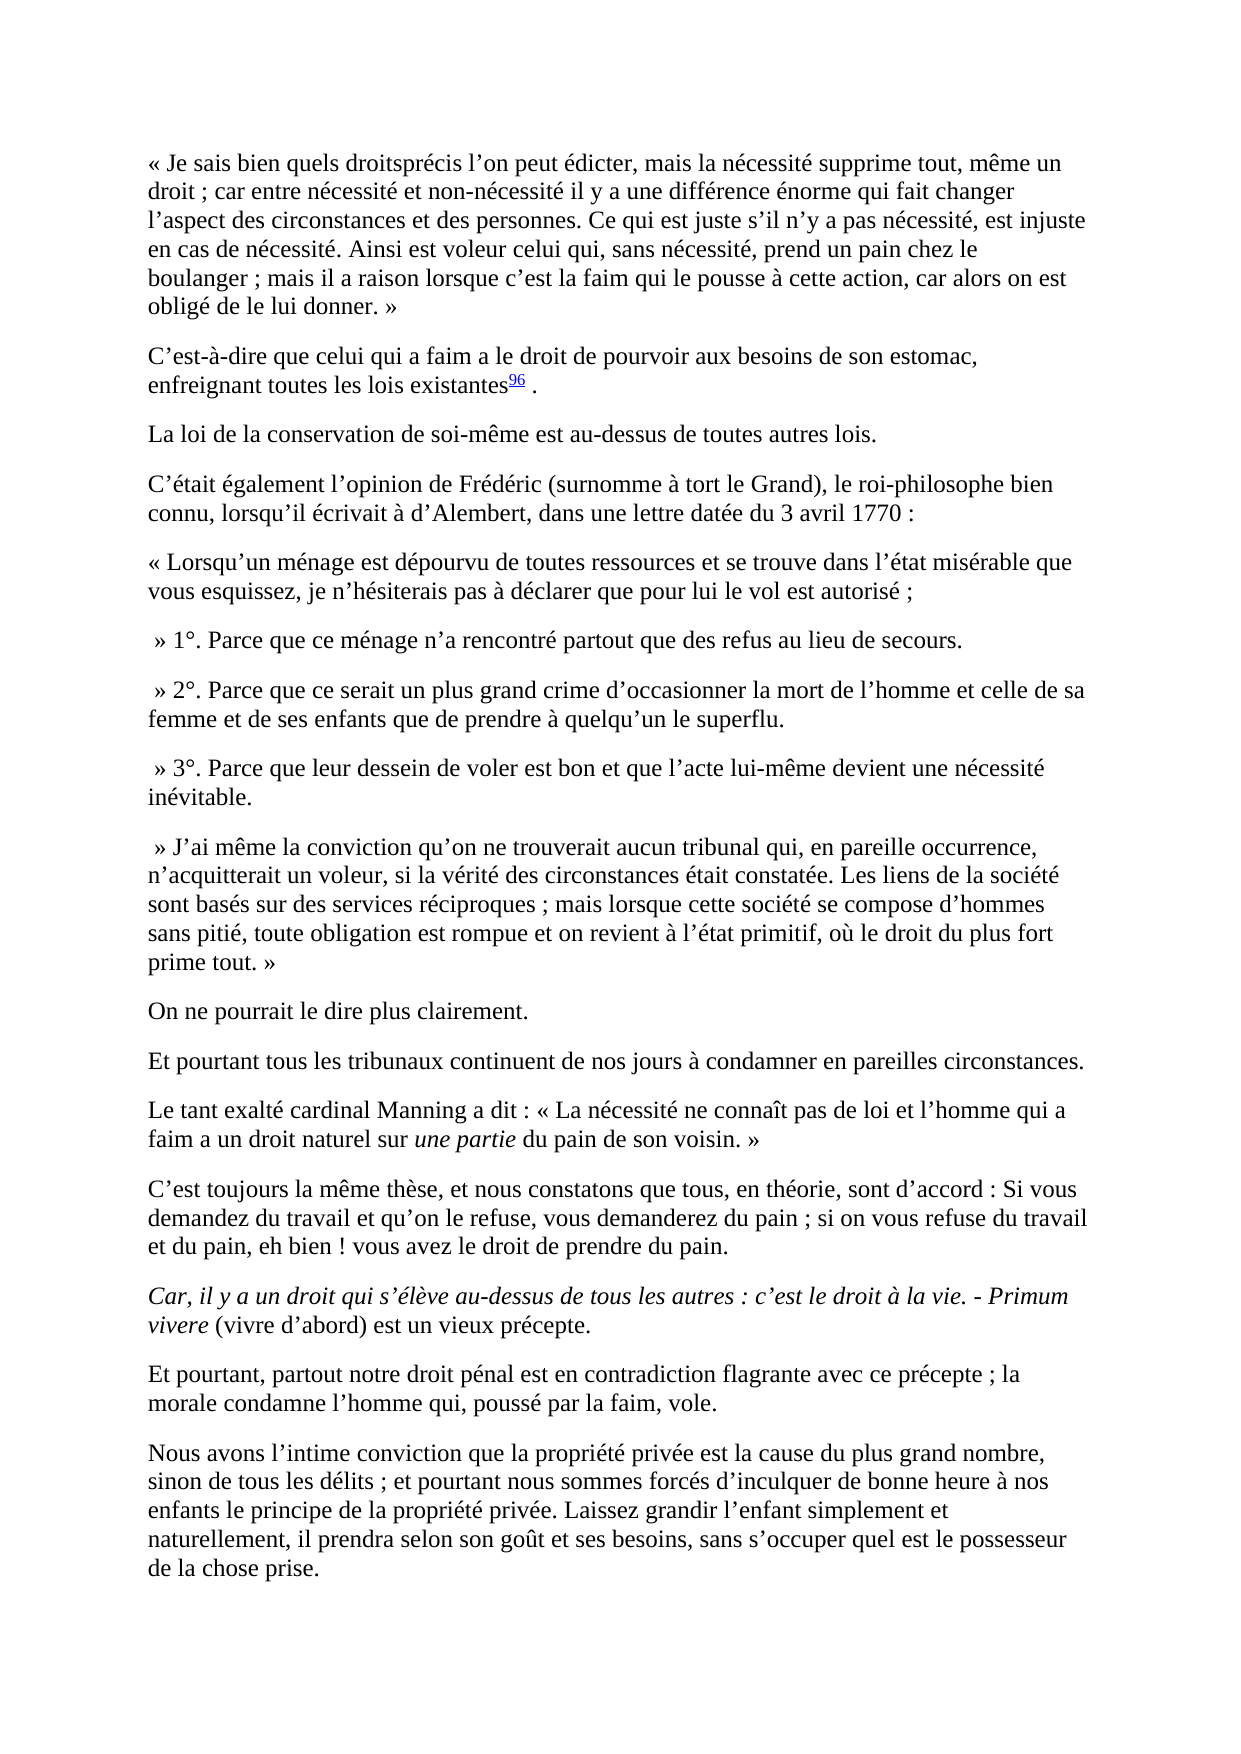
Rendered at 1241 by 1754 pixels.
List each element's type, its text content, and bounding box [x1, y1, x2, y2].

text « Je sais bien quels droitsprécis l’on peut édicter, mais la nécessité supprime tout, même un droit ; car entre nécessité et non-nécessité il y a une différence énorme qui fait changer l’aspect des circonstances et des personnes. Ce qui est juste s’il n’y a pas nécessité, est injuste en cas de nécessité. Ainsi est voleur celui qui, sans nécessité, prend un pain chez le boulanger ; mais il a raison lorsque c’est la faim qui le pousse à cette action, car alors on est obligé de le lui donner. » [148, 148, 1093, 320]
text Le tant exalté cardinal Manning a dit : « La nécessité ne connaît pas de loi et l’homme qui a faim a un droit naturel sur une partie du pain de son voisin. » [148, 1096, 1093, 1153]
text C’est toujours la même thèse, et nous constatons que tous, en théorie, sont d’accord : Si vous demandez du travail et qu’on le refuse, vous demanderez du pain ; si on vous refuse du travail et du pain, eh bien ! vous avez le droit de prendre du pain. [148, 1174, 1093, 1260]
text Car, il y a un droit qui s’élève au-dessus de tous les autres : c’est le droit à la vie. - Primum vivere (vivre d’abord) est un vieux précepte. [148, 1281, 1093, 1338]
text » J’ai même la conviction qu’on ne trouverait aucun tribunal qui, en pareille occurrence, n’acquitterait un voleur, si la vérité des circonstances était constatée. Les liens de la société sont basés sur des services réciproques ; mais lorsque cette société se compose d’hommes sans pitié, toute obligation est rompue et on revient à l’état primitif, où le droit du plus fort prime tout. » [148, 832, 1093, 976]
text Et pourtant, partout notre droit pénal est en contradiction flagrante avec ce précepte ; la morale condamne l’homme qui, poussé par la faim, vole. [148, 1359, 1093, 1417]
text » 1°. Parce que ce ménage n’a rencontré partout que des refus au lieu de secours. [148, 626, 1093, 654]
text La loi de la conservation de soi-même est au-dessus de toutes autres lois. [148, 419, 1093, 448]
text Et pourtant tous les tribunaux continuent de nos jours à condamner en pareilles circonstances. [148, 1046, 1093, 1075]
text On ne pourrait le dire plus clairement. [148, 996, 1093, 1025]
text » 2°. Parce que ce serait un plus grand crime d’occasionner la mort de l’homme et celle de sa femme et de ses enfants que de prendre à quelqu’un le superflu. [148, 675, 1093, 733]
text « Lorsqu’un ménage est dépourvu de toutes ressources et se trouve dans l’état misérable que vous esquissez, je n’hésiterais pas à déclarer que pour lui le vol est autorisé ; [148, 547, 1093, 605]
text C’est-à-dire que celui qui a faim a le droit de pourvoir aux besoins de son estomac, enfreignant toutes les lois existantes96 . [148, 341, 1093, 398]
text C’était également l’opinion de Frédéric (surnomme à tort le Grand), le roi-philosophe bien connu, lorsqu’il écrivait à d’Alembert, dans une lettre datée du 3 avril 1770 : [148, 469, 1093, 526]
text Nous avons l’intime conviction que la propriété privée est la cause du plus grand nombre, sinon de tous les délits ; et pourtant nous sommes forcés d’inculquer de bonne heure à nos enfants le principe de la propriété privée. Laissez grandir l’enfant simplement et naturellement, il prendra selon son goût et ses besoins, sans s’occuper quel est le possesseur de la chose prise. [148, 1438, 1093, 1581]
text » 3°. Parce que leur dessein de voler est bon et que l’acte lui-même devient une nécessité inévitable. [148, 753, 1093, 811]
